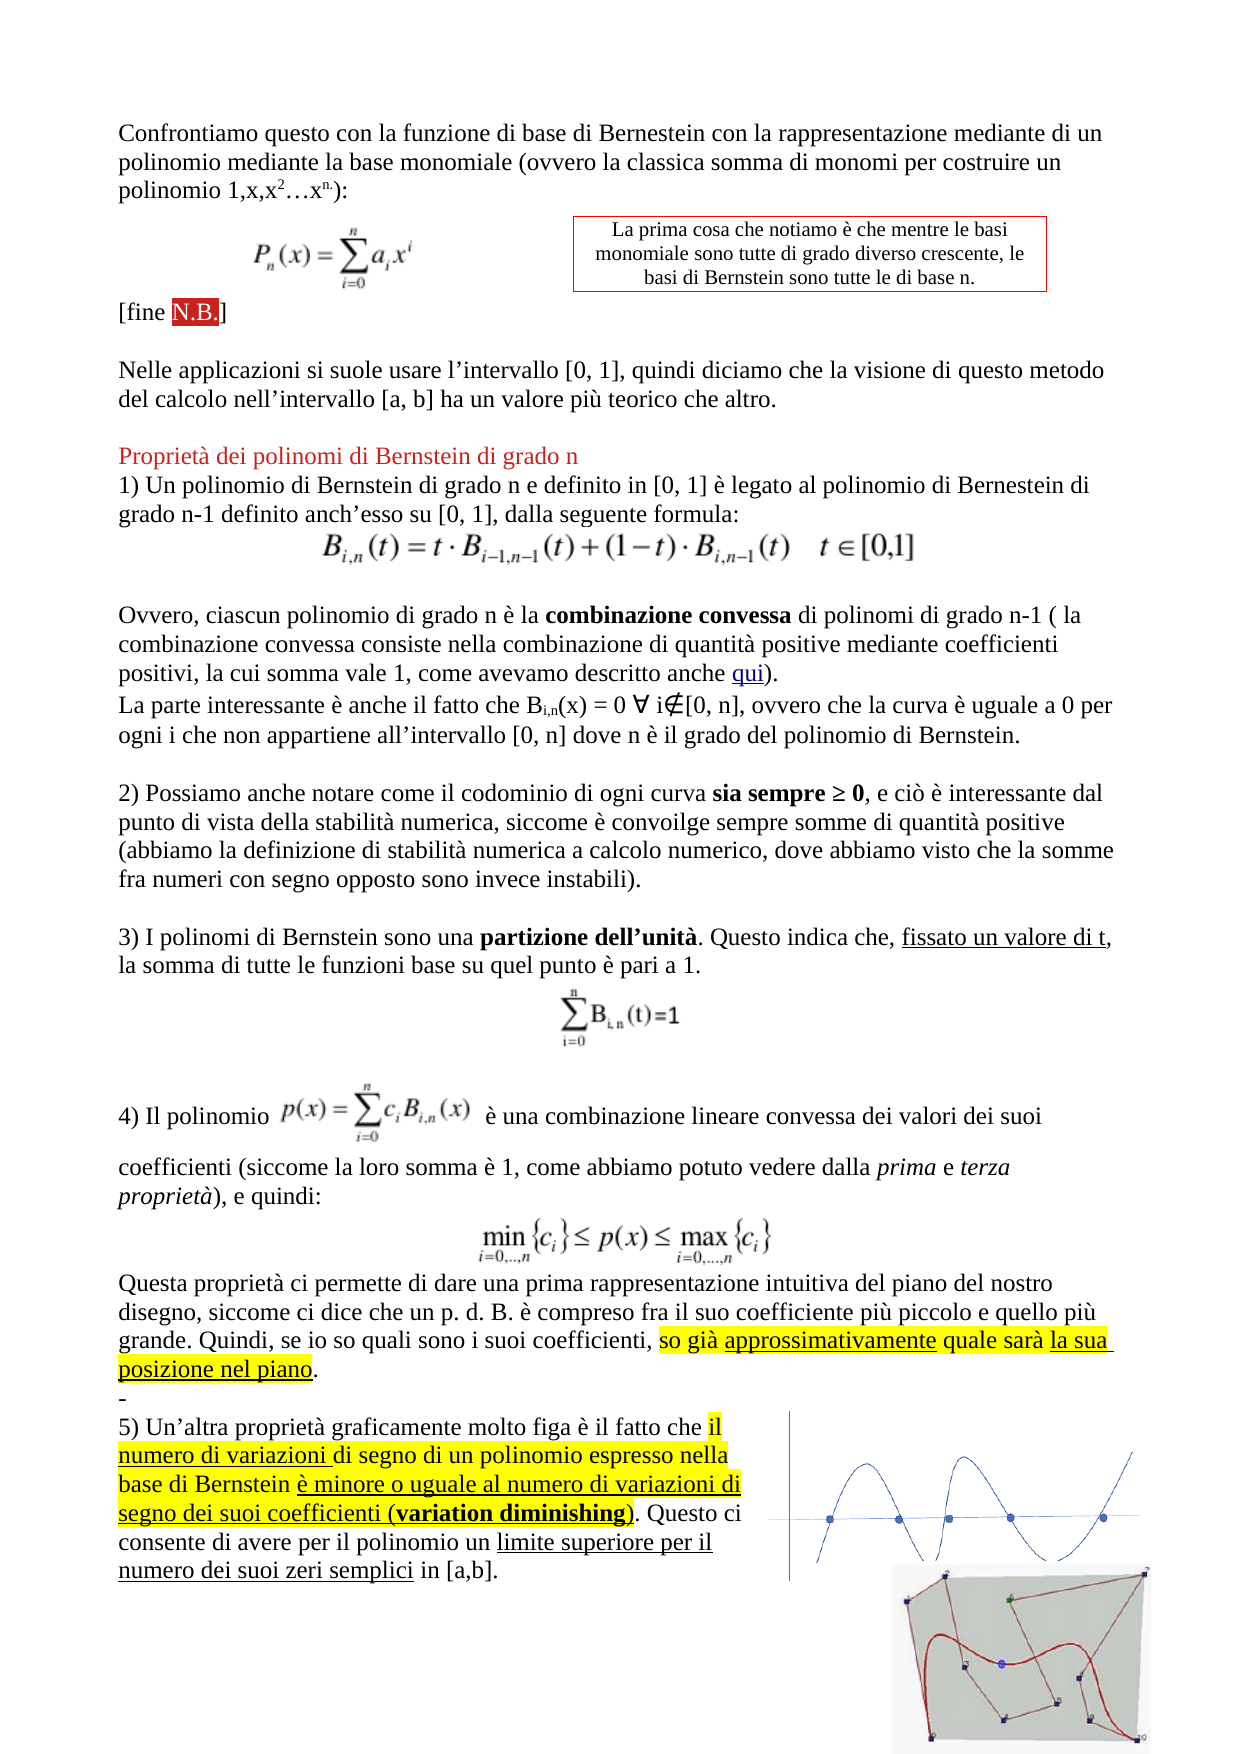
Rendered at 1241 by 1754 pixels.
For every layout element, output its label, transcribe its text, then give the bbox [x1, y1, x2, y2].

text Questa proprietà ci permette di dare una prima rappresentazione intuitiva del piano del nostro disegno, siccome ci dice che un p. d. B. è compreso fra il suo coefficiente più piccolo e quello più grande. Quindi, se io so quali sono i suoi coefficienti, so già approssimativamente quale sarà la sua posizione nel piano. [118, 1210, 1122, 1383]
picture [475, 1212, 772, 1269]
picture [768, 1411, 1152, 1754]
text - [118, 1383, 1122, 1412]
text 4) Il polinomio è una combinazione lineare convessa dei valori dei suoi coefficienti (siccome la loro somma è 1, come abbiamo potuto vedere dalla prima e terza proprietà), e quindi: [118, 1153, 1122, 1210]
text Proprietà dei polinomi di Bernstein di grado n [118, 441, 1122, 470]
text Nelle applicazioni si suole usare l’intervallo [0, 1], quindi diciamo che la visione di questo metodo del calcolo nell’intervallo [a, b] ha un valore più teorico che altro. [118, 355, 1122, 412]
text La parte interessante è anche il fatto che Bi,n(x) = 0 ∀ i∉[0, n], ovvero che la curva è uguale a 0 per ogni i che non appartiene all’intervallo [0, n] dove n è il grado del polinomio di Bernstein. [118, 687, 1122, 749]
picture [321, 527, 920, 572]
picture [275, 1078, 479, 1153]
text 1) Un polinomio di Bernstein di grado n e definito in [0, 1] è legato al polinomio di Bernestein di grado n-1 definito anch’esso su [0, 1], dalla seguente formula: [118, 470, 1122, 527]
text 3) I polinomi di Bernstein sono una partizione dell’unità. Questo indica che, fissato un valore di t, la somma di tutte le funzioni base su quel punto è pari a 1. [118, 922, 1122, 979]
picture [558, 987, 682, 1051]
text 5) Un’altra proprietà graficamente molto figa è il fatto che il numero di variazioni di segno di un polinomio espresso nella base di Bernstein è minore o uguale al numero di variazioni di segno dei suoi coefficienti (variation diminishing). Questo ci consente di avere per il polinomio un limite superiore per il numero dei suoi zeri semplici in [a,b]. [118, 1412, 768, 1584]
text Confrontiamo questo con la funzione di base di Bernestein con la rappresentazione mediante di un polinomio mediante la base monomiale (ovvero la classica somma di monomi per costruire un polinomio 1,x,x2…xn.): [118, 118, 1122, 204]
text [fine N.B.] [118, 204, 1122, 326]
text Ovvero, ciascun polinomio di grado n è la combinazione convessa di polinomi di grado n-1 ( la combinazione convessa consiste nella combinazione di quantità positive mediante coefficienti positivi, la cui somma vale 1, come avevamo descritto anche qui). [118, 600, 1122, 687]
text 2) Possiamo anche notare come il codominio di ogni curva sia sempre ≥ 0, e ciò è interessante dal punto di vista della stabilità numerica, siccome è convoilge sempre somme di quantità positive (abbiamo la definizione di stabilità numerica a calcolo numerico, dove abbiamo visto che la somme fra numeri con segno opposto sono invece instabili). [118, 778, 1122, 893]
picture [252, 223, 420, 298]
